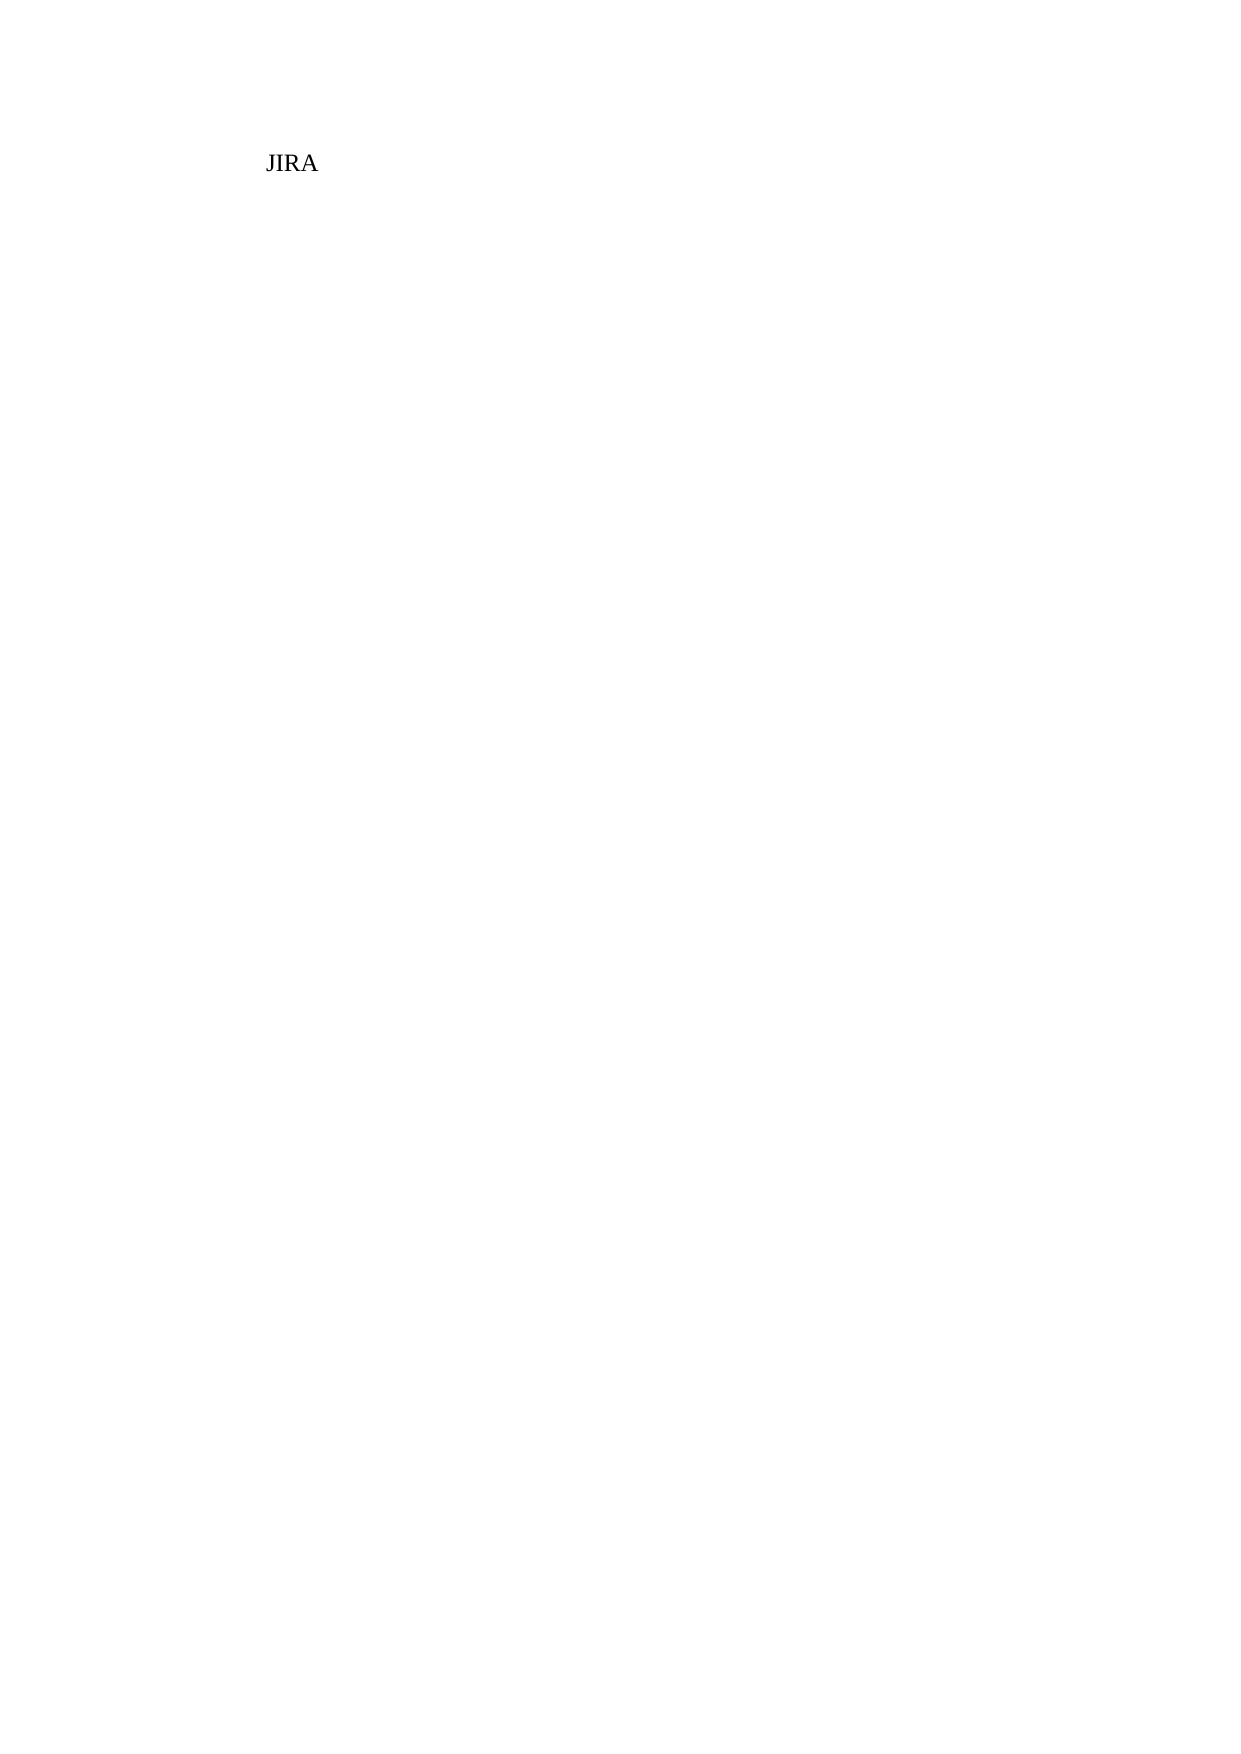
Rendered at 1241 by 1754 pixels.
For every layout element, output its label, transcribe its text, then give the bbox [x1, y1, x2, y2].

text JIRA [207, 148, 1093, 176]
